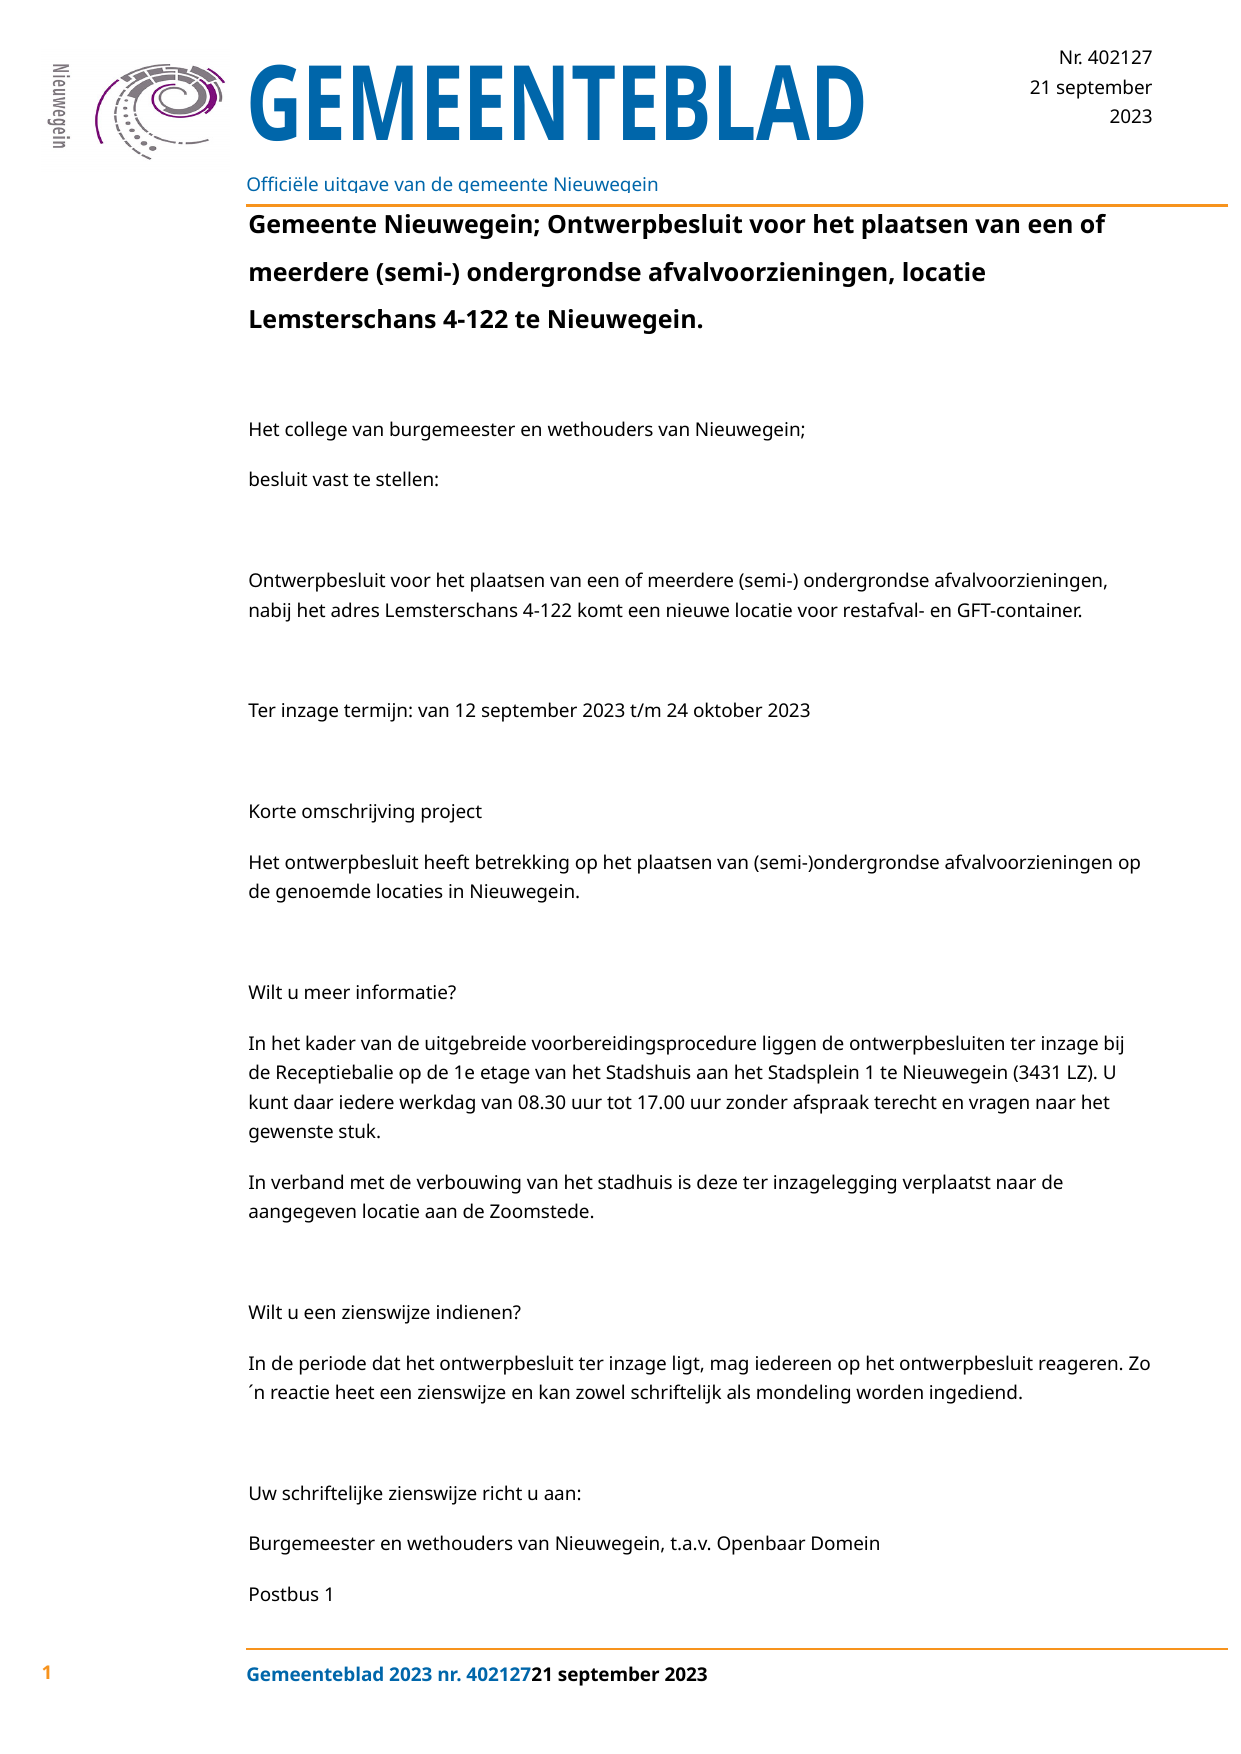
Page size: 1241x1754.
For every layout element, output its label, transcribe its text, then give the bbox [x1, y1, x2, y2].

text Gemeente Nieuwegein; Ontwerpbesluit voor het plaatsen van een of meerdere (semi-) ondergrondse afvalvoorzieningen, locatie Lemsterschans 4-122 te Nieuwegein. [248, 207, 1152, 336]
text Uw schriftelijke zienswijze richt u aan: [248, 1480, 1152, 1506]
text Ter inzage termijn: van 12 september 2023 t/m 24 oktober 2023 [248, 698, 1152, 723]
text Korte omschrijving project [248, 798, 1152, 824]
text Het ontwerpbesluit heeft betrekking op het plaatsen van (semi-)ondergrondse afvalvoorzieningen op de genoemde locaties in Nieuwegein. [248, 849, 1152, 904]
picture [41, 47, 231, 172]
text Postbus 1 [248, 1581, 1152, 1607]
text besluit vast te stellen: [248, 466, 1152, 492]
text In het kader van de uitgebreide voorbereidingsprocedure liggen de ontwerpbesluiten ter inzage bij de Receptiebalie op de 1e etage van het Stadshuis aan het Stadsplein 1 te Nieuwegein (3431 LZ). U kunt daar iedere werkdag van 08.30 uur tot 17.00 uur zonder afspraak terecht en vragen naar het gewenste stuk. [248, 1030, 1152, 1144]
text Burgemeester en wethouders van Nieuwegein, t.a.v. Openbaar Domein [248, 1531, 1152, 1556]
text In de periode dat het ontwerpbesluit ter inzage ligt, mag iedereen op het ontwerpbesluit reageren. Zo´n reactie heet een zienswijze en kan zowel schriftelijk als mondeling worden ingediend. [248, 1350, 1152, 1405]
text In verband met de verbouwing van het stadhuis is deze ter inzagelegging verplaatst naar de aangegeven locatie aan de Zoomstede. [248, 1169, 1152, 1224]
text Wilt u meer informatie? [248, 979, 1152, 1005]
text Het college van burgemeester en wethouders van Nieuwegein; [248, 416, 1152, 442]
text Ontwerpbesluit voor het plaatsen van een of meerdere (semi-) ondergrondse afvalvoorzieningen, nabij het adres Lemsterschans 4-122 komt een nieuwe locatie voor restafval- en GFT-container. [248, 567, 1152, 622]
text Wilt u een zienswijze indienen? [248, 1299, 1152, 1325]
